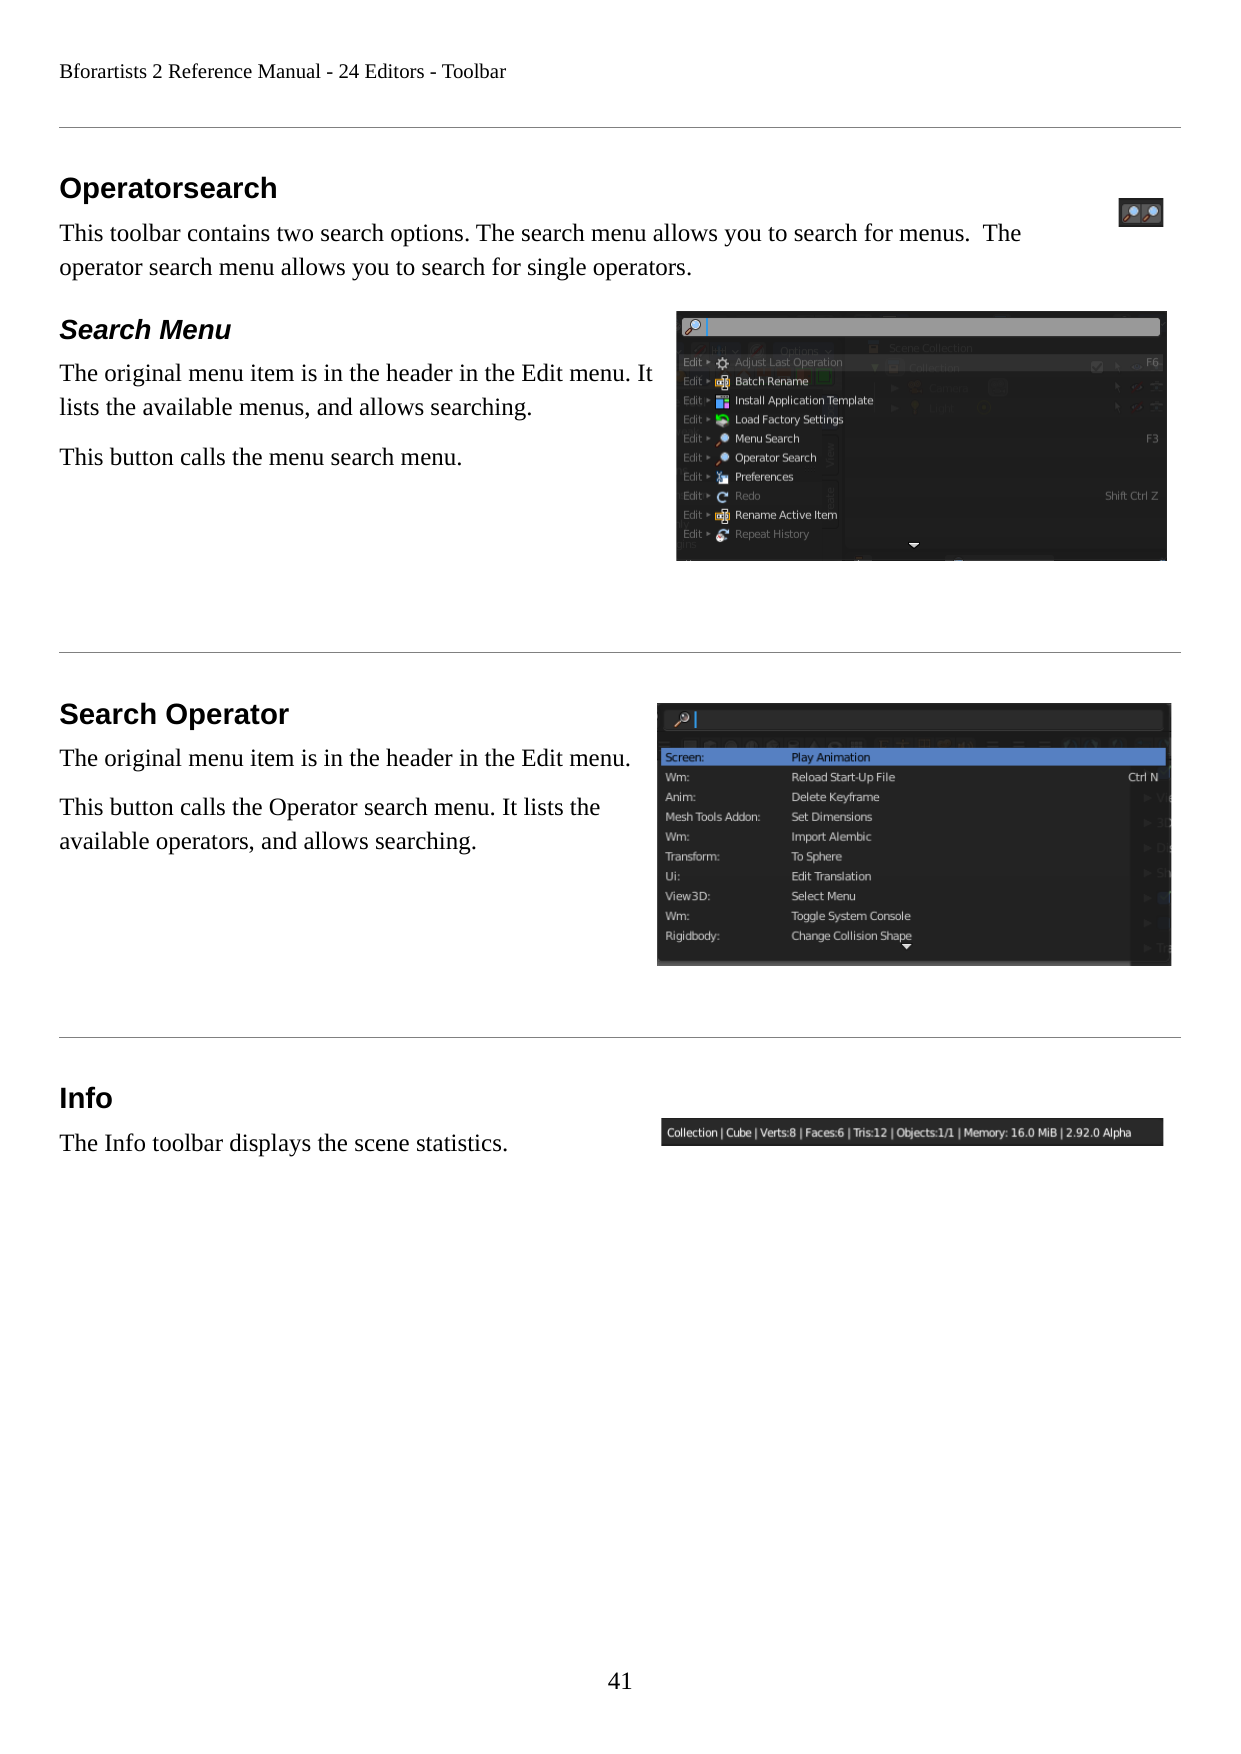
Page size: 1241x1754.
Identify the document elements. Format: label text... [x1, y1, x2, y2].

text The Info toolbar displays the scene statistics. [59, 1128, 1181, 1156]
subtitle [1167, 314, 1181, 346]
subtitle Operatorsearch [59, 171, 1181, 205]
text The original menu item is in the header in the Edit menu. It lists the available menus, and allows searching. [59, 358, 676, 421]
subtitle Info [59, 1081, 1181, 1115]
picture [1118, 198, 1164, 227]
text This button calls the menu search menu. [59, 442, 676, 470]
text The original menu item is in the header in the Edit menu. [59, 743, 657, 772]
text This toolbar contains two search options. The search menu allows you to search for menus. The operator search menu allows you to search for single operators. [59, 218, 1181, 281]
subtitle Search Operator [59, 697, 1181, 730]
picture [657, 703, 1172, 966]
picture [676, 311, 1167, 561]
subtitle Search Menu [59, 314, 676, 346]
text This button calls the Operator search menu. It lists the available operators, and allows searching. [59, 792, 657, 855]
picture [661, 1118, 1164, 1146]
